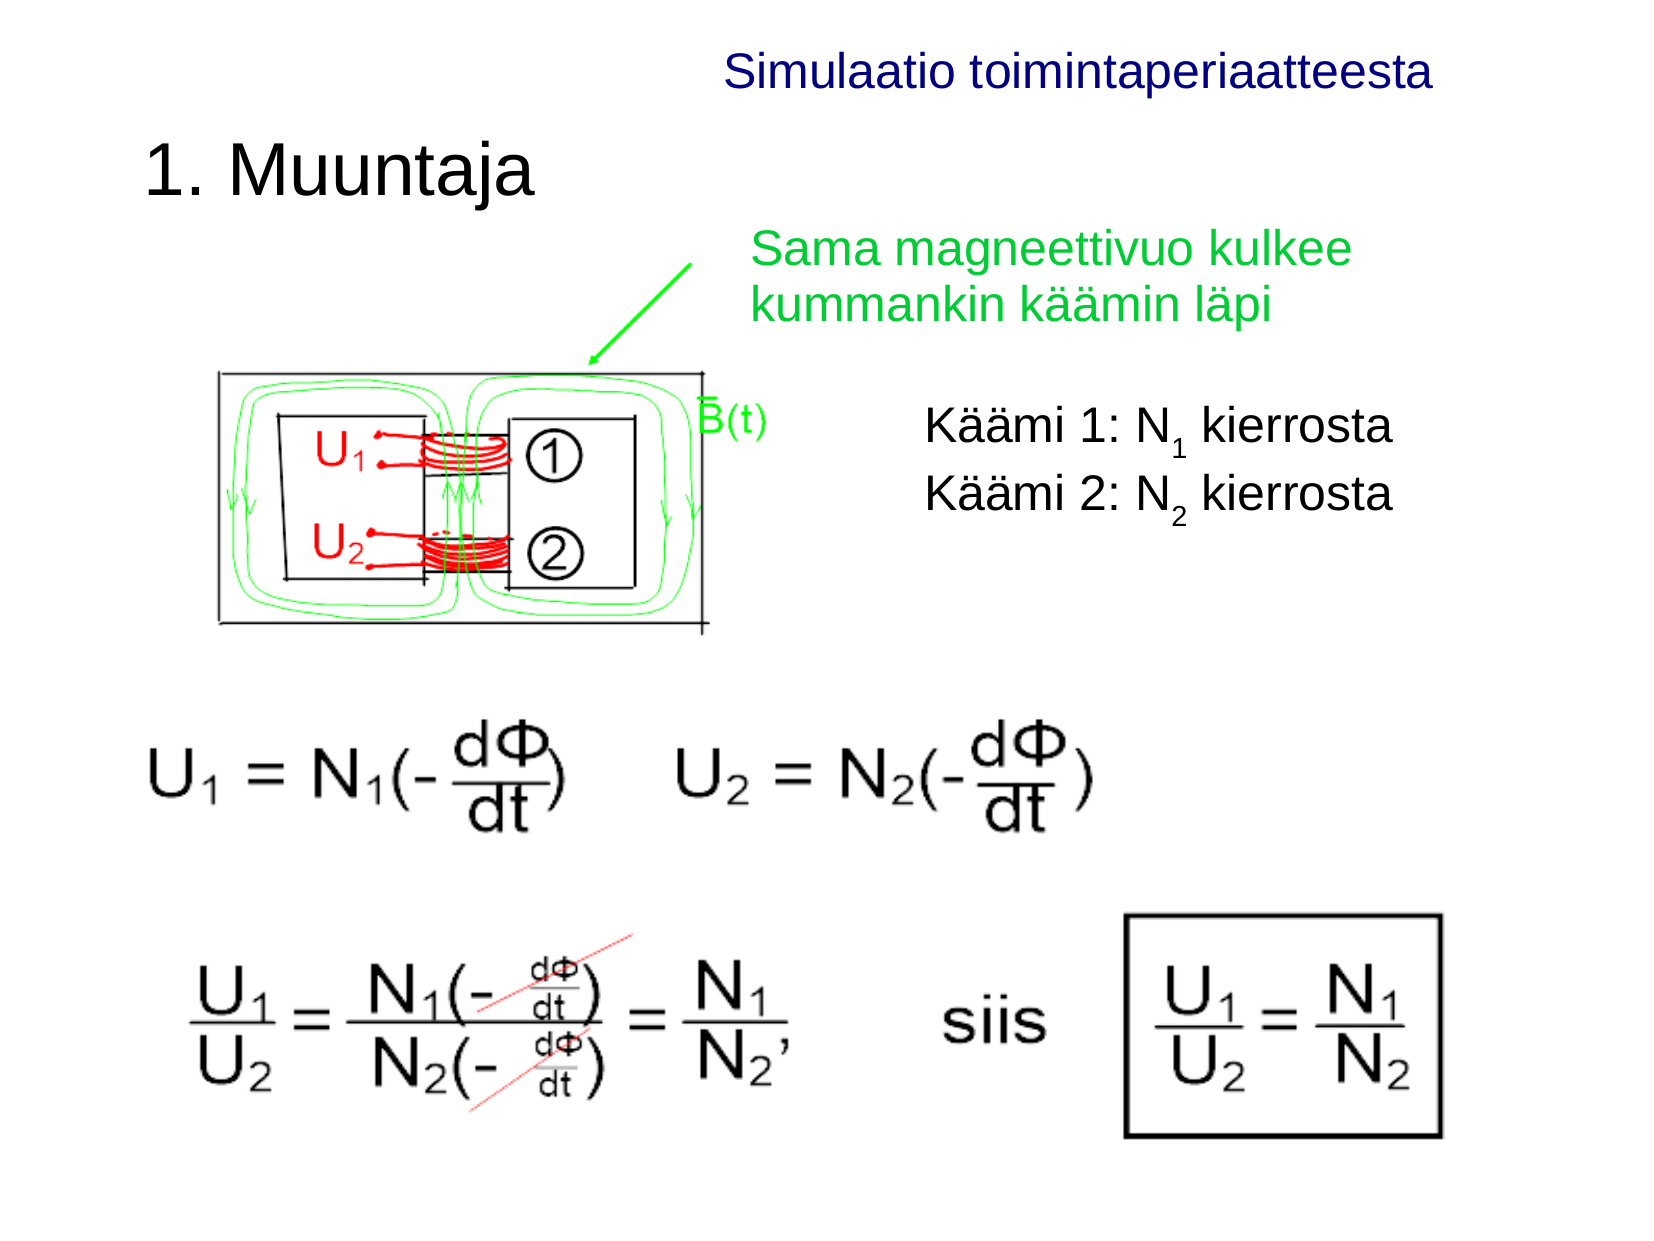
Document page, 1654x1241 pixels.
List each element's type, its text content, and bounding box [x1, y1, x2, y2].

text_box 1. Muuntaja [129, 120, 638, 225]
picture [82, 249, 1541, 1159]
text_box Käämi 1: N1 kierrosta Käämi 2: N2 kierrosta [909, 389, 1524, 628]
text_box Simulaatio toimintaperiaatteesta [708, 35, 1536, 107]
text_box Sama magneettivuo kulkee kummankin käämin läpi [735, 212, 1382, 355]
